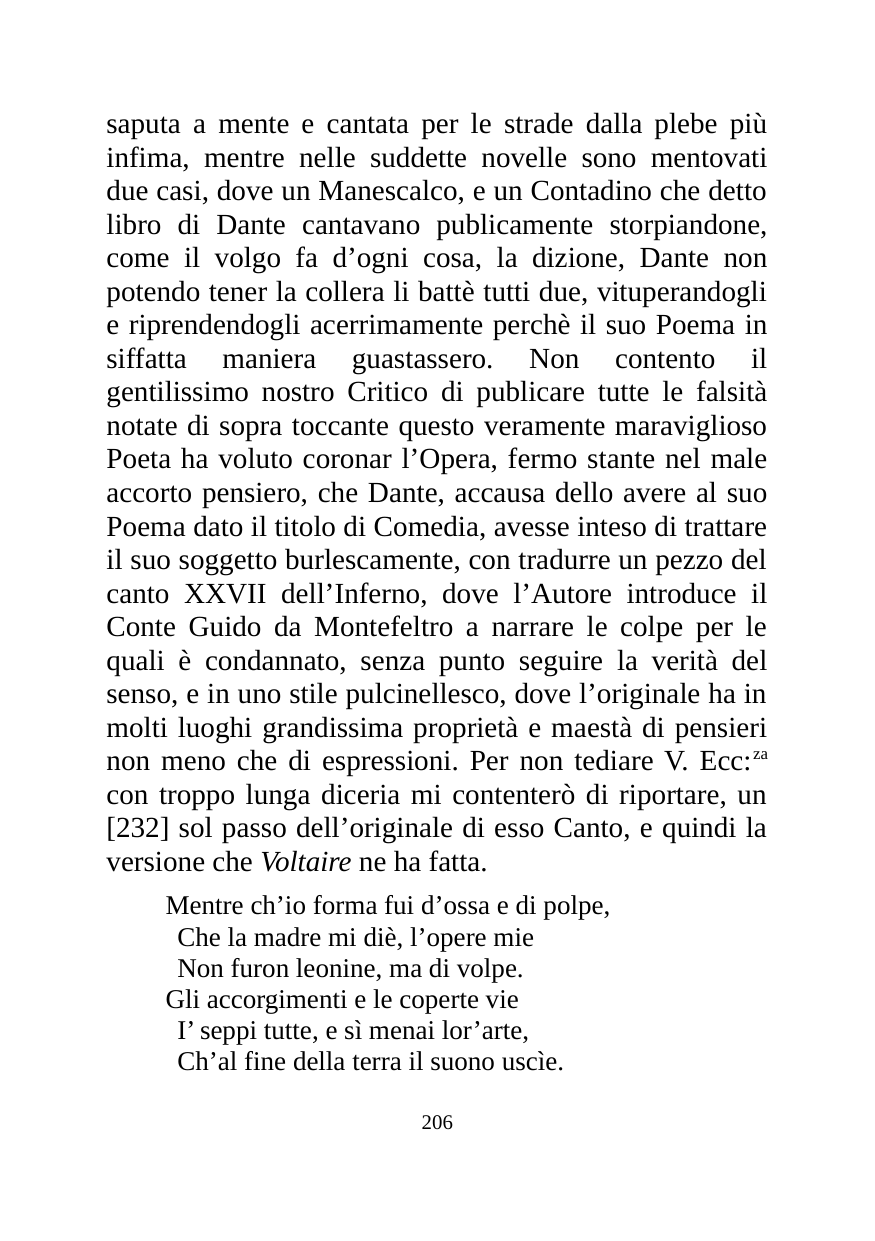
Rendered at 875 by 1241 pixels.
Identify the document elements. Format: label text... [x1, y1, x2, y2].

text Mentre ch’io forma fui d’ossa e di polpe, Che la madre mi diè, l’opere mie Non furon leonine, ma di volpe. [165, 889, 768, 983]
text saputa a mente e cantata per le strade dalla plebe più infima, mentre nelle suddette novelle sono mentovati due casi, dove un Manescalco, e un Contadino che detto libro di Dante cantavano publicamente storpiandone, come il volgo fa d’ogni cosa, la dizione, Dante non potendo tener la collera li battè tutti due, vituperandogli e riprendendogli acerrimamente perchè il suo Poema in siffatta maniera guastassero. Non contento il gentilissimo nostro Critico di publicare tutte le falsità notate di sopra toccante questo veramente maraviglioso Poeta ha voluto coronar l’Opera, fermo stante nel male accorto pensiero, che Dante, accausa dello avere al suo Poema dato il titolo di Comedia, avesse inteso di trattare il suo soggetto burlescamente, con tradurre un pezzo del canto XXVII dell’Inferno, dove l’Autore introduce il Conte Guido da Montefeltro a narrare le colpe per le quali è condannato, senza punto seguire la verità del senso, e in uno stile pulcinellesco, dove l’originale ha in molti luoghi grandissima proprietà e maestà di pensieri non meno che di espressioni. Per non tediare V. Ecc:za con troppo lunga diceria mi contenterò di riportare, un [232] sol passo dell’originale di esso Canto, e quindi la versione che Voltaire ne ha fatta. [106, 106, 768, 878]
text Gli accorgimenti e le coperte vie I’ seppi tutte, e sì menai lor’arte, Ch’al fine della terra il suono uscìe. [165, 983, 768, 1076]
